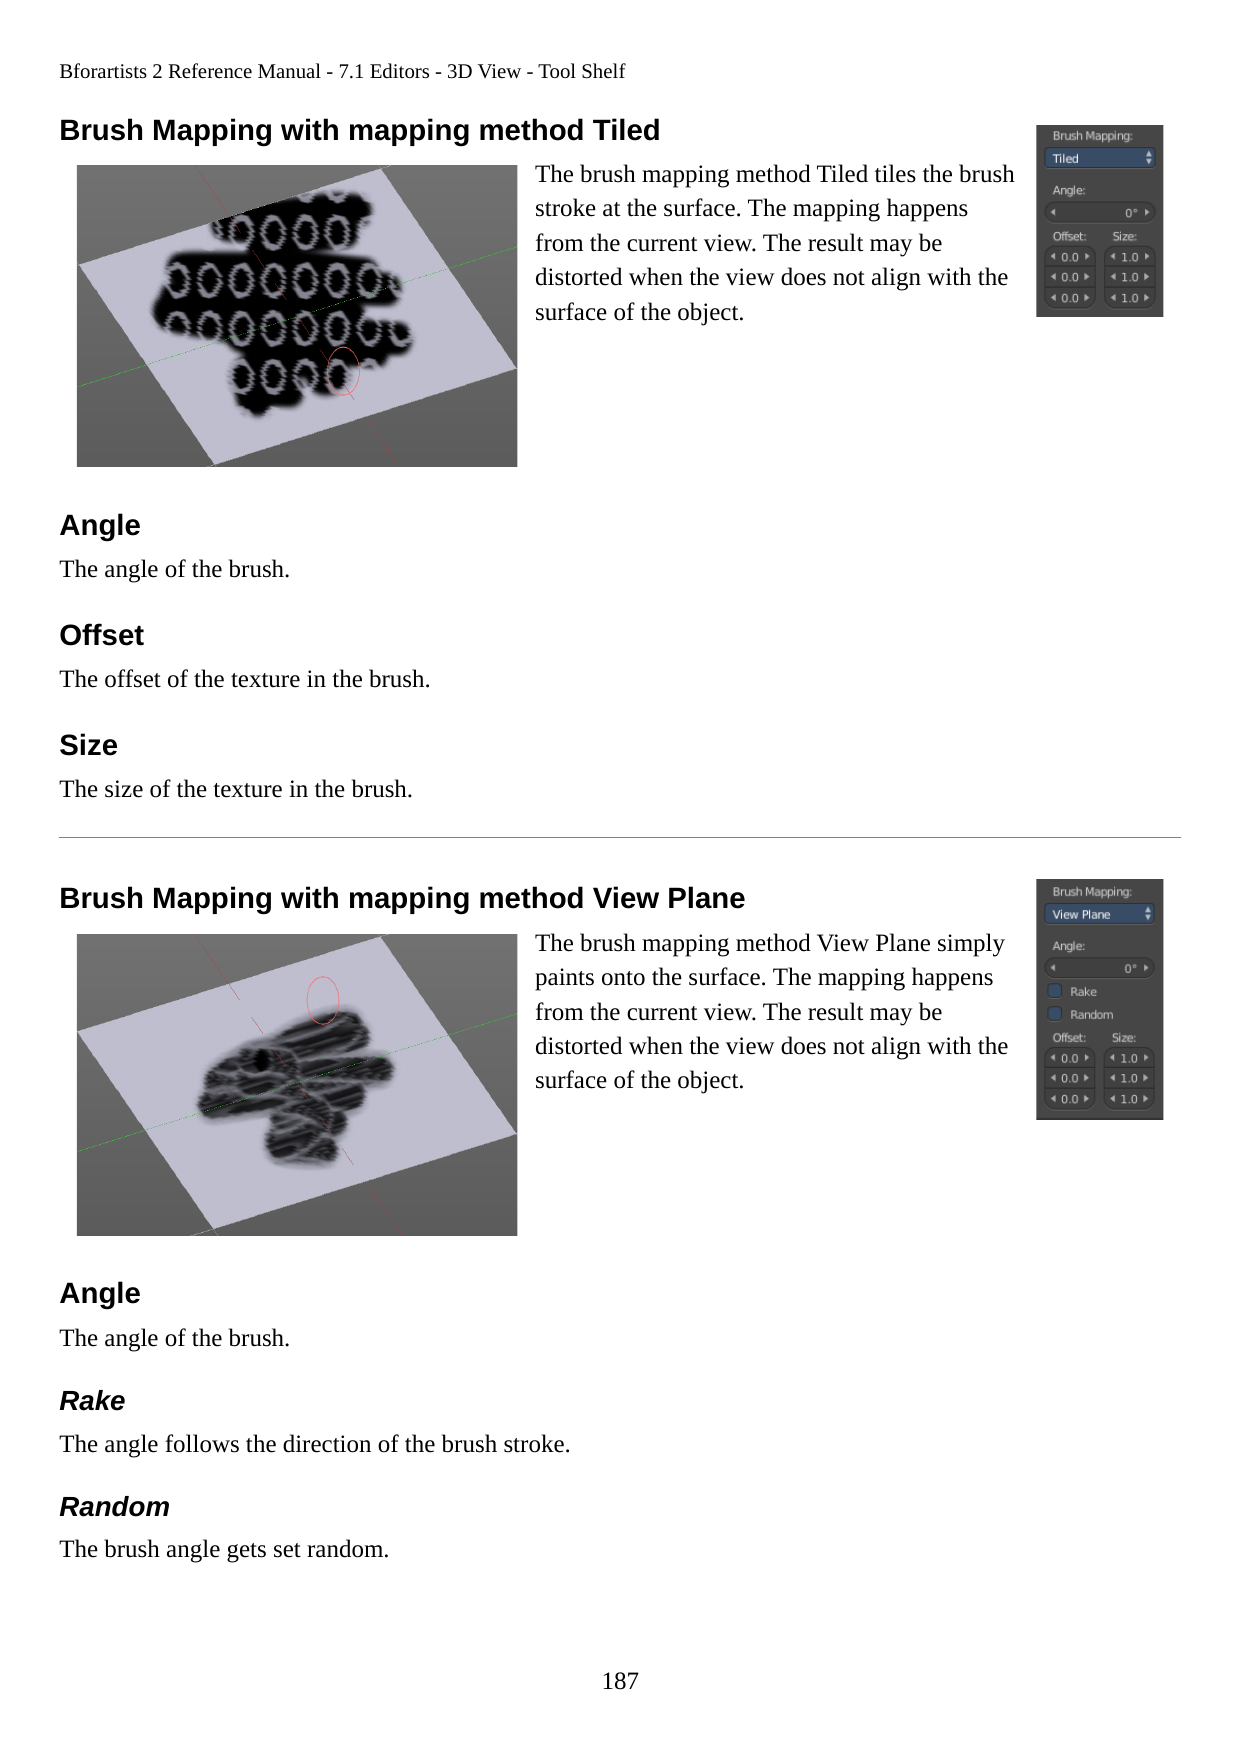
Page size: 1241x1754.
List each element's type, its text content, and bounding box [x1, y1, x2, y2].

picture [76, 934, 518, 1236]
subtitle Angle [59, 508, 1181, 541]
text The offset of the texture in the brush. [59, 664, 1181, 692]
text The brush mapping method Tiled tiles the brush stroke at the surface. The mapping happens from the current view. The result may be distorted when the view does not align with the surface of the object. [59, 159, 1181, 326]
subtitle Brush Mapping with mapping method View Plane [59, 881, 1036, 915]
subtitle Random [59, 1490, 1181, 1522]
subtitle Brush Mapping with mapping method Tiled [59, 113, 1181, 146]
subtitle Angle [59, 1276, 1181, 1310]
subtitle Rake [59, 1384, 1181, 1416]
subtitle Size [59, 727, 1181, 761]
picture [1036, 879, 1164, 1120]
picture [76, 165, 518, 467]
subtitle Offset [59, 617, 1181, 651]
text The angle of the brush. [59, 1323, 1181, 1351]
text The brush mapping method View Plane simply paints onto the surface. The mapping happens from the current view. The result may be distorted when the view does not align with the surface of the object. [59, 928, 1036, 1094]
text The size of the texture in the brush. [59, 774, 1181, 802]
text The angle of the brush. [59, 554, 1181, 583]
text The brush angle gets set random. [59, 1534, 1181, 1563]
text The angle follows the direction of the brush stroke. [59, 1429, 1181, 1457]
picture [1036, 125, 1164, 317]
